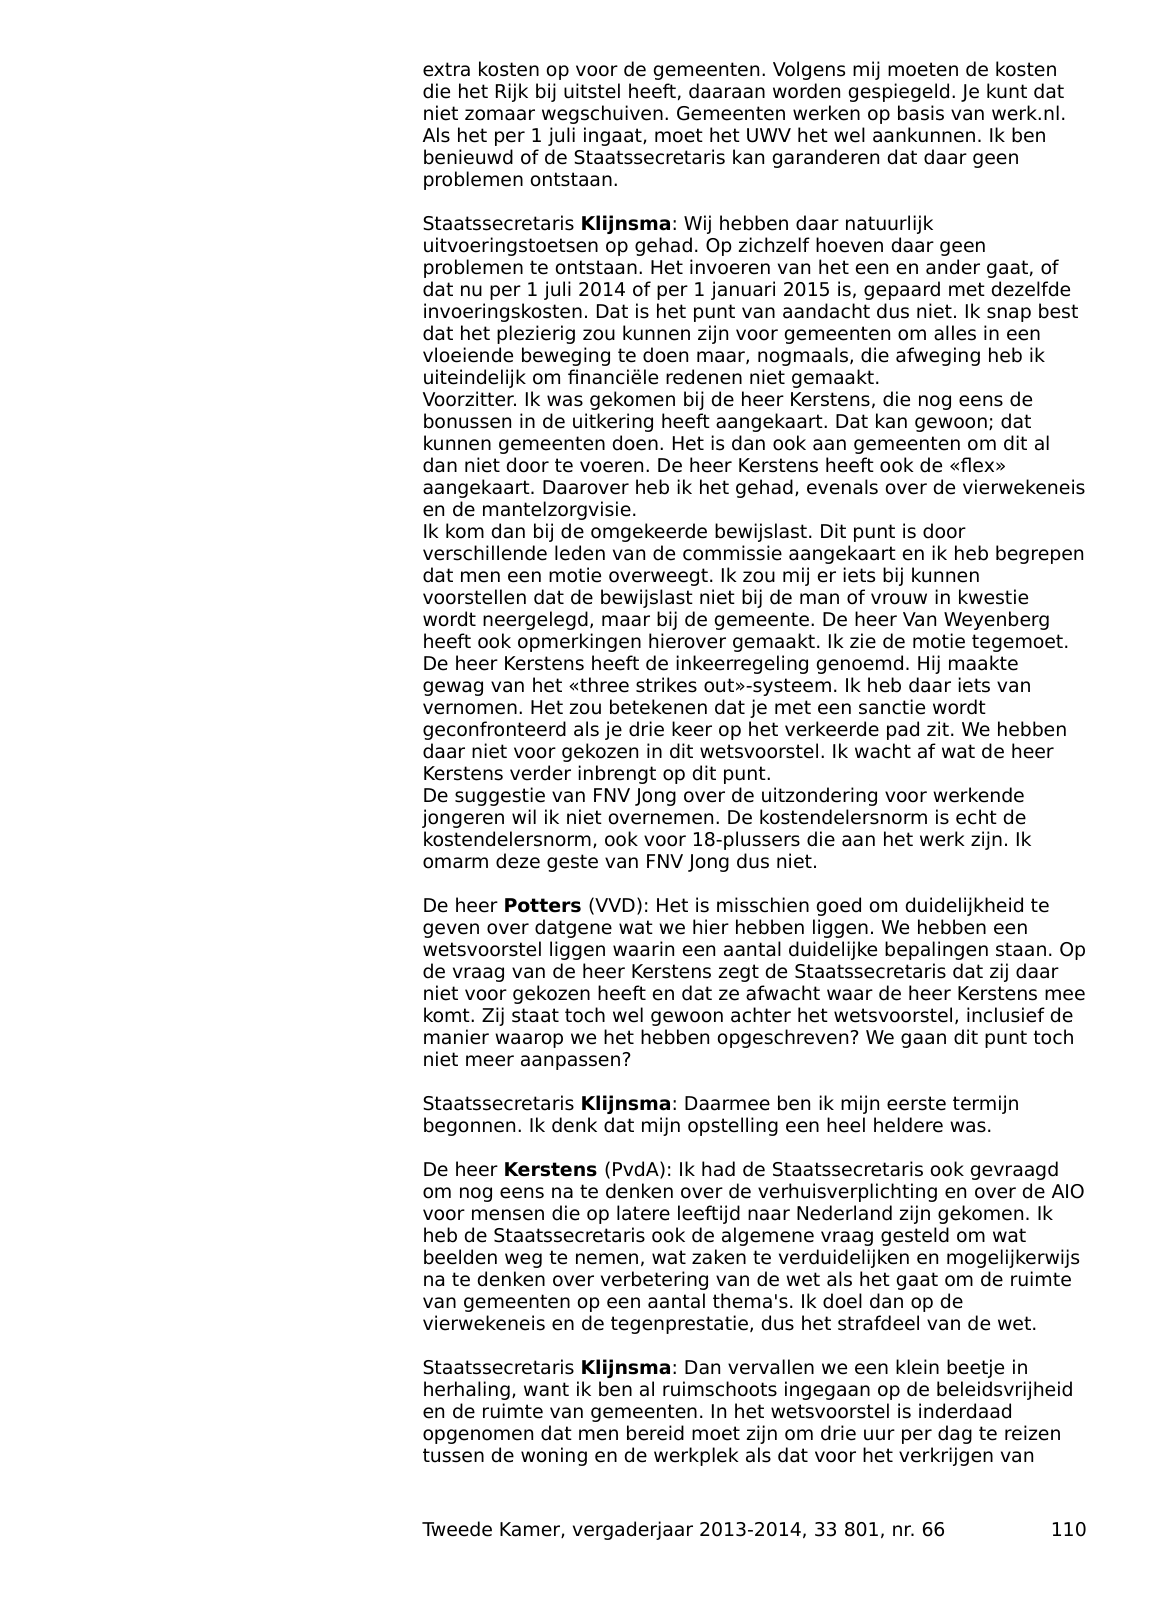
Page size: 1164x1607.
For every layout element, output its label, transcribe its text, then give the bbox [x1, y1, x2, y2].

text Staatssecretaris Klijnsma: Wij hebben daar natuurlijk uitvoeringstoetsen op gehad. Op zichzelf hoeven daar geen problemen te ontstaan. Het invoeren van het een en ander gaat, of dat nu per 1 juli 2014 of per 1 januari 2015 is, gepaard met dezelfde invoeringskosten. Dat is het punt van aandacht dus niet. Ik snap best dat het plezierig zou kunnen zijn voor gemeenten om alles in een vloeiende beweging te doen maar, nogmaals, die afweging heb ik uiteindelijk om financiële redenen niet gemaakt. [422, 213, 1087, 389]
text De heer Potters (VVD): Het is misschien goed om duidelijkheid te geven over datgene wat we hier hebben liggen. We hebben een wetsvoorstel liggen waarin een aantal duidelijke bepalingen staan. Op de vraag van de heer Kerstens zegt de Staatssecretaris dat zij daar niet voor gekozen heeft en dat ze afwacht waar de heer Kerstens mee komt. Zij staat toch wel gewoon achter het wetsvoorstel, inclusief de manier waarop we het hebben opgeschreven? We gaan dit punt toch niet meer aanpassen? [422, 895, 1087, 1071]
text De heer Kerstens (PvdA): Ik had de Staatssecretaris ook gevraagd om nog eens na te denken over de verhuisverplichting en over de AIO voor mensen die op latere leeftijd naar Nederland zijn gekomen. Ik heb de Staatssecretaris ook de algemene vraag gesteld om wat beelden weg te nemen, wat zaken te verduidelijken en mogelijkerwijs na te denken over verbetering van de wet als het gaat om de ruimte van gemeenten op een aantal thema's. Ik doel dan op de vierwekeneis en de tegenprestatie, dus het strafdeel van de wet. [422, 1159, 1087, 1335]
text Ik kom dan bij de omgekeerde bewijslast. Dit punt is door verschillende leden van de commissie aangekaart en ik heb begrepen dat men een motie overweegt. Ik zou mij er iets bij kunnen voorstellen dat de bewijslast niet bij de man of vrouw in kwestie wordt neergelegd, maar bij de gemeente. De heer Van Weyenberg heeft ook opmerkingen hierover gemaakt. Ik zie de motie tegemoet. [422, 521, 1087, 653]
text Staatssecretaris Klijnsma: Daarmee ben ik mijn eerste termijn begonnen. Ik denk dat mijn opstelling een heel heldere was. [422, 1093, 1087, 1137]
text Voorzitter. Ik was gekomen bij de heer Kerstens, die nog eens de bonussen in de uitkering heeft aangekaart. Dat kan gewoon; dat kunnen gemeenten doen. Het is dan ook aan gemeenten om dit al dan niet door te voeren. De heer Kerstens heeft ook de «flex» aangekaart. Daarover heb ik het gehad, evenals over de vierwekeneis en de mantelzorgvisie. [422, 389, 1087, 521]
text De suggestie van FNV Jong over de uitzondering voor werkende jongeren wil ik niet overnemen. De kostendelersnorm is echt de kostendelersnorm, ook voor 18-plussers die aan het werk zijn. Ik omarm deze geste van FNV Jong dus niet. [422, 784, 1087, 872]
text extra kosten op voor de gemeenten. Volgens mij moeten de kosten die het Rijk bij uitstel heeft, daaraan worden gespiegeld. Je kunt dat niet zomaar wegschuiven. Gemeenten werken op basis van werk.nl. Als het per 1 juli ingaat, moet het UWV het wel aankunnen. Ik ben benieuwd of de Staatssecretaris kan garanderen dat daar geen problemen ontstaan. [422, 59, 1087, 191]
text Staatssecretaris Klijnsma: Dan vervallen we een klein beetje in herhaling, want ik ben al ruimschoots ingegaan op de beleidsvrijheid en de ruimte van gemeenten. In het wetsvoorstel is inderdaad opgenomen dat men bereid moet zijn om drie uur per dag te reizen tussen de woning en de werkplek als dat voor het verkrijgen van [422, 1357, 1087, 1467]
text De heer Kerstens heeft de inkeerregeling genoemd. Hij maakte gewag van het «three strikes out»-systeem. Ik heb daar iets van vernomen. Het zou betekenen dat je met een sanctie wordt geconfronteerd als je drie keer op het verkeerde pad zit. We hebben daar niet voor gekozen in dit wetsvoorstel. Ik wacht af wat de heer Kerstens verder inbrengt op dit punt. [422, 653, 1087, 784]
